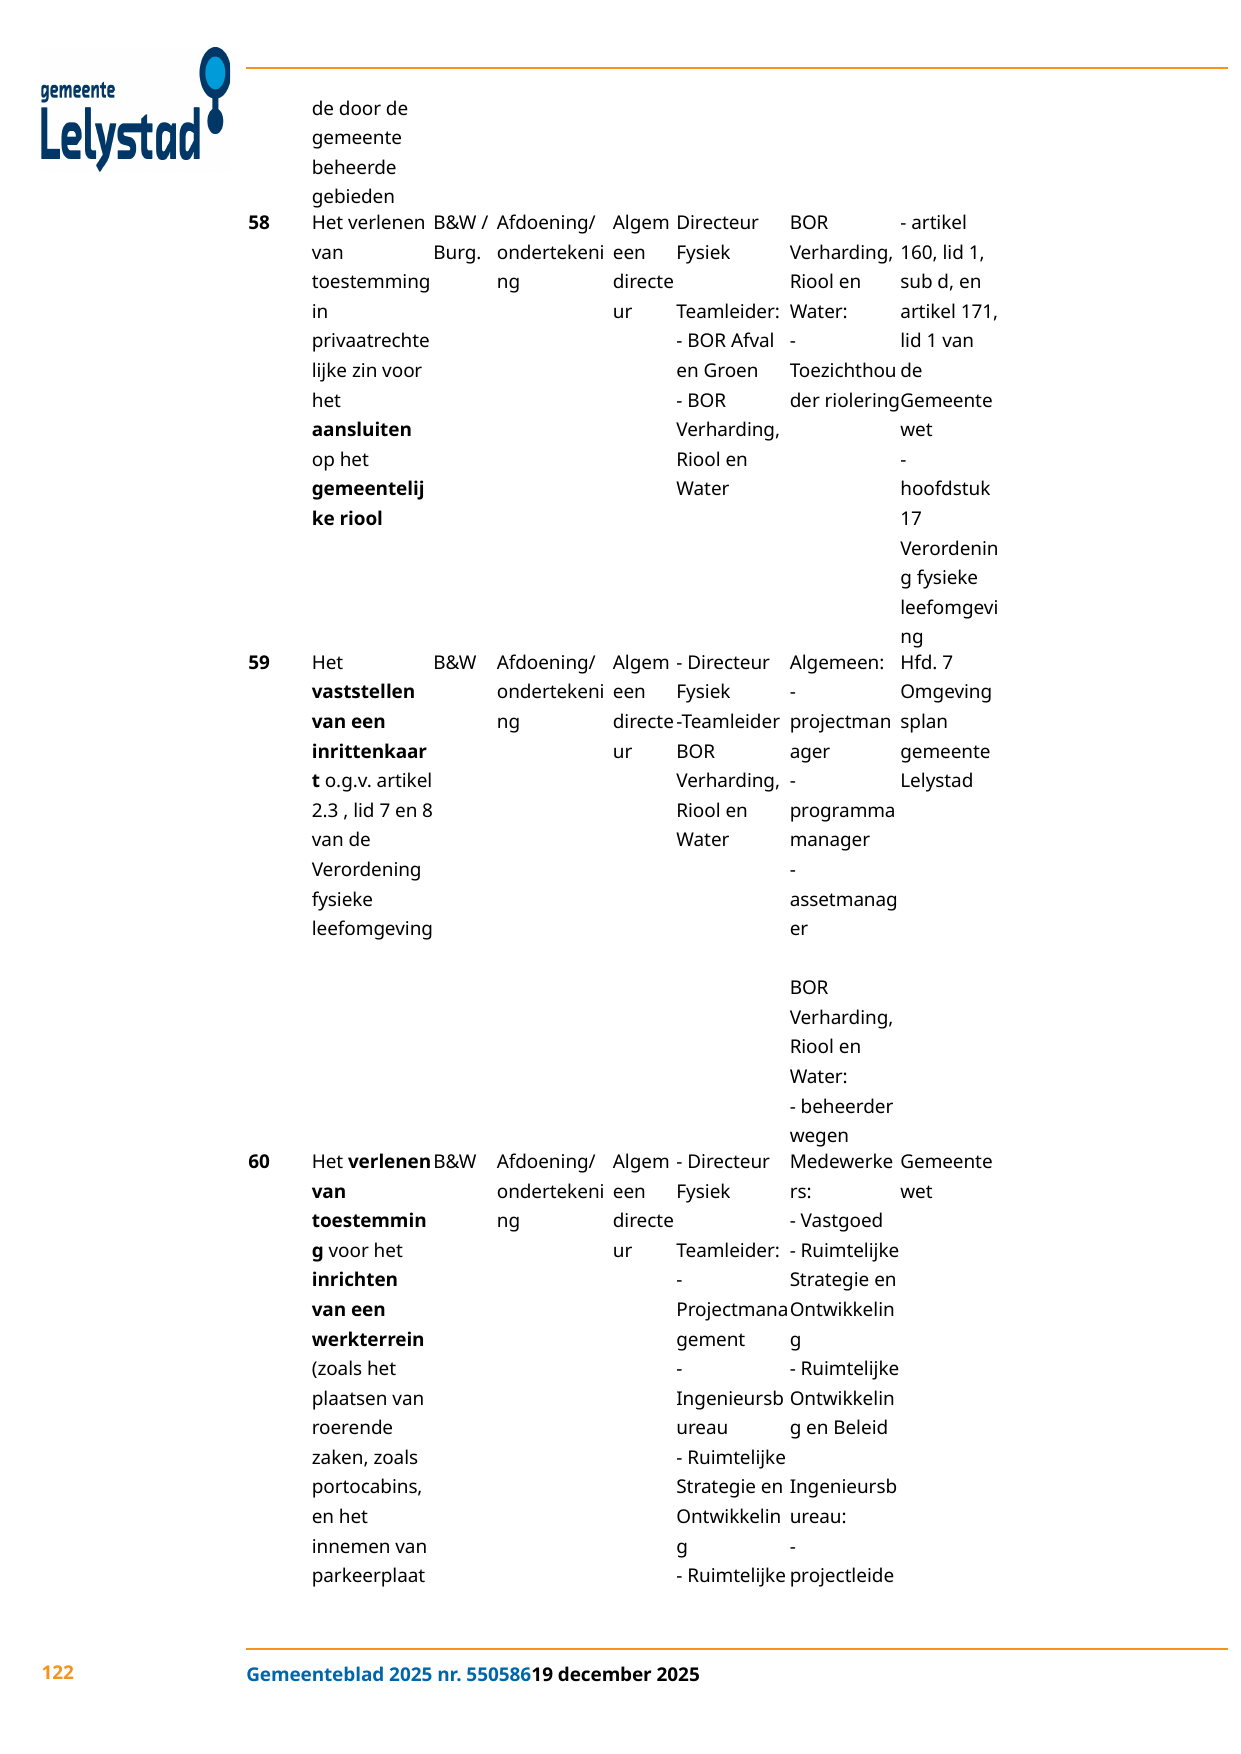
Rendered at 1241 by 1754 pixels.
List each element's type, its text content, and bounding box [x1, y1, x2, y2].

table_cell Het verlenen van toestemming in privaatrechtelijke zin voor het aansluiten op het gemeentelijke riool [312, 209, 433, 649]
table_cell B&W [433, 649, 497, 1148]
table_cell 59 [248, 649, 312, 1148]
table_cell [613, 95, 676, 209]
table_cell de door de gemeente beheerde gebieden [312, 95, 433, 209]
table_cell Gemeentewet [900, 1148, 999, 1588]
table_cell Afdoening/ondertekening [497, 209, 613, 649]
table_cell - Directeur Fysiek Teamleider: - Projectmanagement - Ingenieursbureau - Ruimtelijke Strategie en Ontwikkeling - Ruimtelijke [676, 1148, 789, 1588]
table_cell [497, 95, 613, 209]
table_cell [1000, 1148, 1152, 1588]
table_cell [676, 95, 789, 209]
table_cell - Directeur Fysiek -Teamleider BOR Verharding, Riool en Water [676, 649, 789, 1148]
table_cell [433, 95, 497, 209]
table_cell B&W [433, 1148, 497, 1588]
table_cell [1000, 209, 1152, 649]
table_cell Algemeen: - projectmanager - programmamanager - assetmanager BOR Verharding, Riool en Water: - beheerder wegen [790, 649, 900, 1148]
table_cell BOR Verharding, Riool en Water: - Toezichthouder riolering [790, 209, 900, 649]
table_cell Het vaststellen van een inrittenkaart o.g.v. artikel 2.3 , lid 7 en 8 van de Verordening fysieke leefomgeving [312, 649, 433, 1148]
table_cell [790, 95, 900, 209]
table_cell B&W / Burg. [433, 209, 497, 649]
table_cell Afdoening/ondertekening [497, 649, 613, 1148]
table_cell Directeur Fysiek Teamleider: - BOR Afval en Groen - BOR Verharding, Riool en Water [676, 209, 789, 649]
table_cell [1000, 95, 1152, 209]
table_cell Algemeen directeur [613, 649, 676, 1148]
table_cell - artikel 160, lid 1, sub d, en artikel 171, lid 1 van de Gemeentewet - hoofdstuk 17 Verordening fysieke leefomgeving [900, 209, 999, 649]
table_cell [248, 95, 312, 209]
picture [41, 47, 231, 172]
table_cell Afdoening/ondertekening [497, 1148, 613, 1588]
table_cell Hfd. 7 Omgevingsplan gemeente Lelystad [900, 649, 999, 1148]
table_cell Het verlenen van toestemming voor het inrichten van een werkterrein (zoals het plaatsen van roerende zaken, zoals portocabins, en het innemen van parkeerplaat [312, 1148, 433, 1588]
table_cell 58 [248, 209, 312, 649]
table_cell Algemeen directeur [613, 1148, 676, 1588]
table_cell [1000, 649, 1152, 1148]
table_cell 60 [248, 1148, 312, 1588]
table_cell Algemeen directeur [613, 209, 676, 649]
table_cell Medewerkers: - Vastgoed - Ruimtelijke Strategie en Ontwikkeling - Ruimtelijke Ontwikkeling en Beleid Ingenieursbureau: - projectleide [790, 1148, 900, 1588]
table_cell [900, 95, 999, 209]
